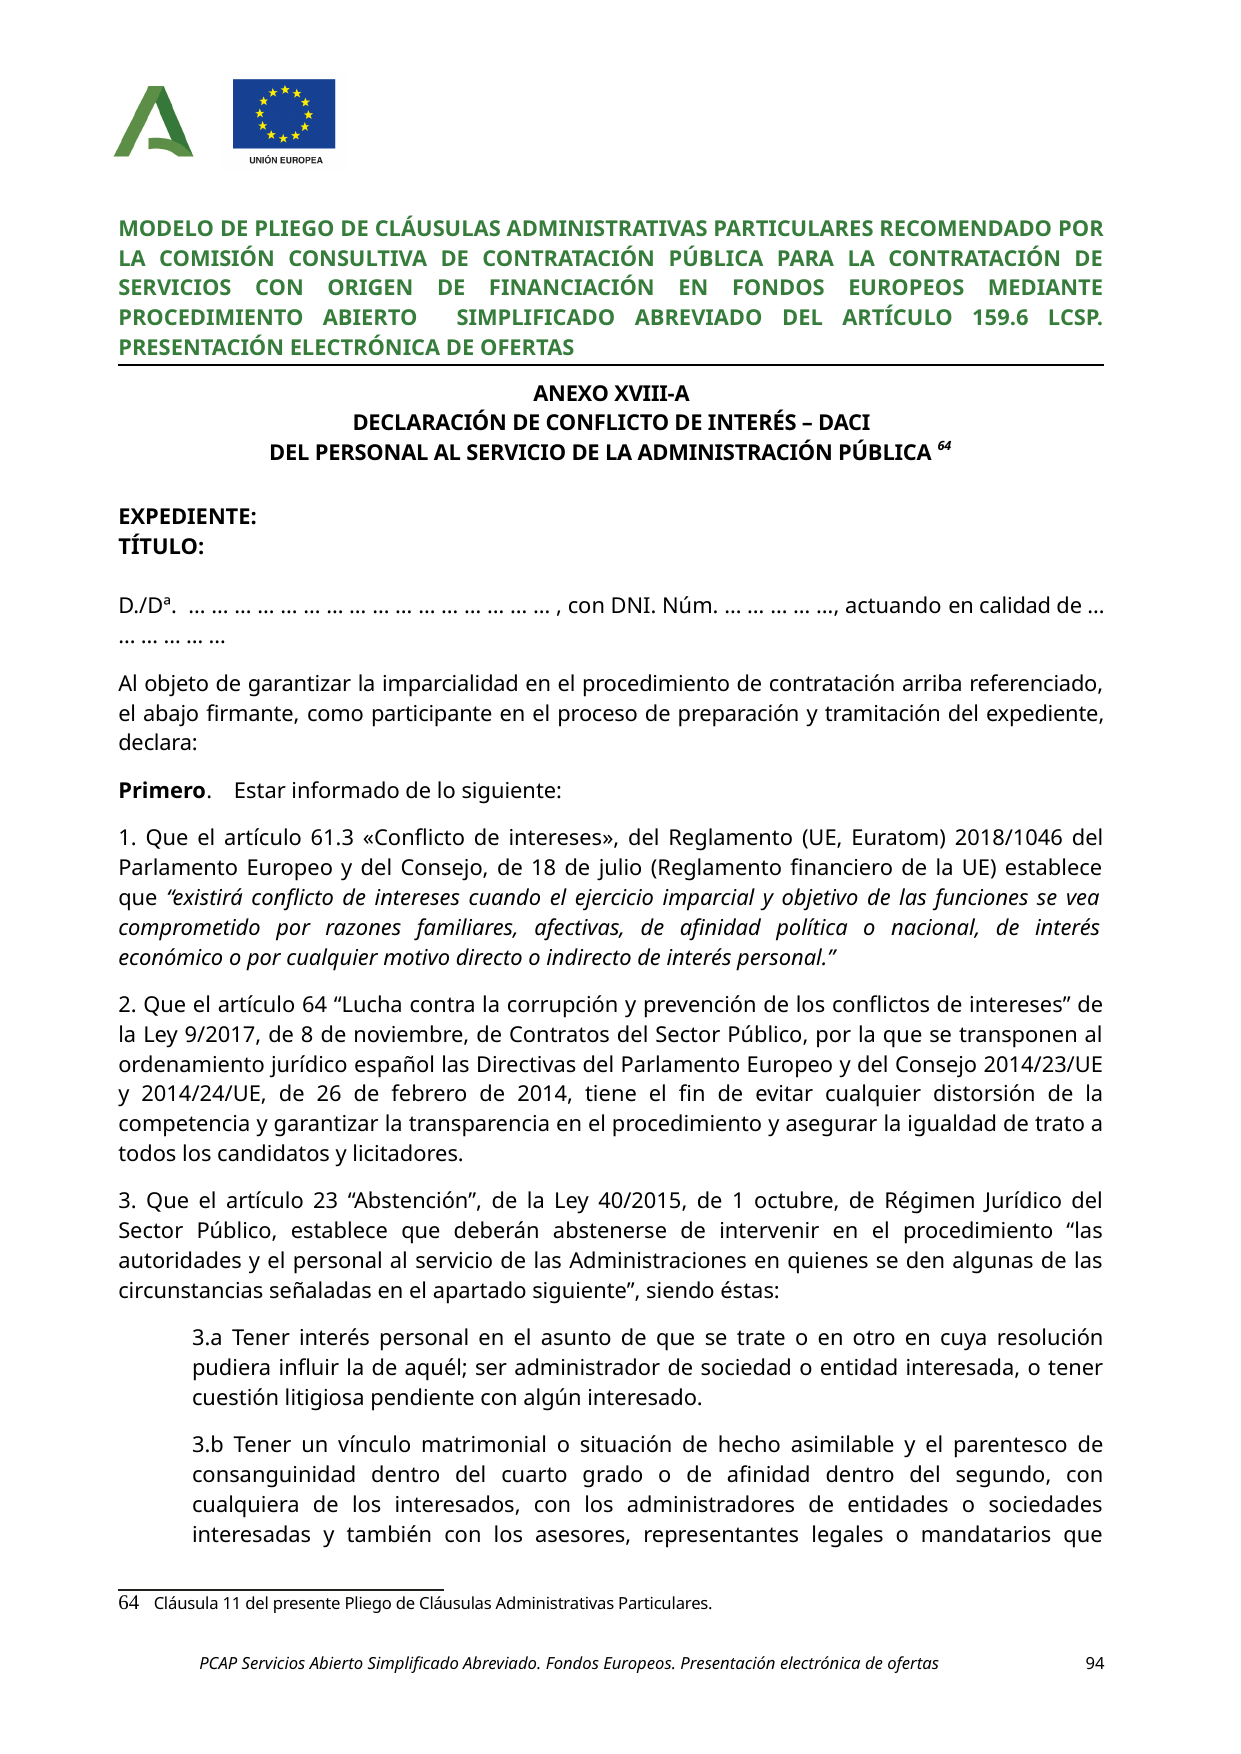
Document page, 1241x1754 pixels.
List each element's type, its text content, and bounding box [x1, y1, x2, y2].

picture [109, 81, 198, 161]
text DECLARACIÓN DE CONFLICTO DE INTERÉS – DACI [118, 407, 1104, 437]
text ANEXO XVIII-A [118, 378, 1104, 407]
text Cláusula 11 del presente Pliego de Cláusulas Administrativas Particulares. [118, 1590, 1104, 1614]
text 3.a Tener interés personal en el asunto de que se trate o en otro en cuya resolución pudiera influir la de aquél; ser administrador de sociedad o entidad interesada, o tener cuestión litigiosa pendiente con algún interesado. [192, 1322, 1104, 1412]
text MODELO DE PLIEGO DE CLÁUSULAS ADMINISTRATIVAS PARTICULARES RECOMENDADO POR LA COMISIÓN CONSULTIVA DE CONTRATACIÓN PÚBLICA PARA LA CONTRATACIÓN DE SERVICIOS CON ORIGEN DE FINANCIACIÓN EN FONDOS EUROPEOS MEDIANTE PROCEDIMIENTO ABIERTO SIMPLIFICADO ABREVIADO DEL ARTÍCULO 159.6 LCSP. PRESENTACIÓN ELECTRÓNICA DE OFERTAS [118, 213, 1104, 364]
text DEL PERSONAL AL SERVICIO DE LA ADMINISTRACIÓN PÚBLICA [118, 437, 1104, 467]
text 1. Que el artículo 61.3 «Conflicto de intereses», del Reglamento (UE, Euratom) 2018/1046 del Parlamento Europeo y del Consejo, de 18 de julio (Reglamento financiero de la UE) establece que “existirá conflicto de intereses cuando el ejercicio imparcial y objetivo de las funciones se vea comprometido por razones familiares, afectivas, de afinidad política o nacional, de interés económico o por cualquier motivo directo o indirecto de interés personal.” [118, 822, 1104, 971]
text D./Dª. … … … … … … … … … … … … … … … … , con DNI. Núm. … … … … …, actuando en calidad de … … … … … … [118, 590, 1104, 650]
text EXPEDIENTE: [118, 501, 1104, 531]
text 3.b Tener un vínculo matrimonial o situación de hecho asimilable y el parentesco de consanguinidad dentro del cuarto grado o de afinidad dentro del segundo, con cualquiera de los interesados, con los administradores de entidades o sociedades interesadas y también con los asesores, representantes legales o mandatarios que [192, 1429, 1104, 1548]
picture [221, 73, 347, 171]
text Al objeto de garantizar la imparcialidad en el procedimiento de contratación arriba referenciado, el abajo firmante, como participante en el proceso de preparación y tramitación del expediente, declara: [118, 668, 1104, 757]
text Primero. Estar informado de lo siguiente: [118, 775, 1104, 804]
text TÍTULO: [118, 531, 1104, 561]
text 2. Que el artículo 64 “Lucha contra la corrupción y prevención de los conflictos de intereses” de la Ley 9/2017, de 8 de noviembre, de Contratos del Sector Público, por la que se transponen al ordenamiento jurídico español las Directivas del Parlamento Europeo y del Consejo 2014/23/UE y 2014/24/UE, de 26 de febrero de 2014, tiene el fin de evitar cualquier distorsión de la competencia y garantizar la transparencia en el procedimiento y asegurar la igualdad de trato a todos los candidatos y licitadores. [118, 989, 1104, 1168]
text 3. Que el artículo 23 “Abstención”, de la Ley 40/2015, de 1 octubre, de Régimen Jurídico del Sector Público, establece que deberán abstenerse de intervenir en el procedimiento “las autoridades y el personal al servicio de las Administraciones en quienes se den algunas de las circunstancias señaladas en el apartado siguiente”, siendo éstas: [118, 1185, 1104, 1304]
